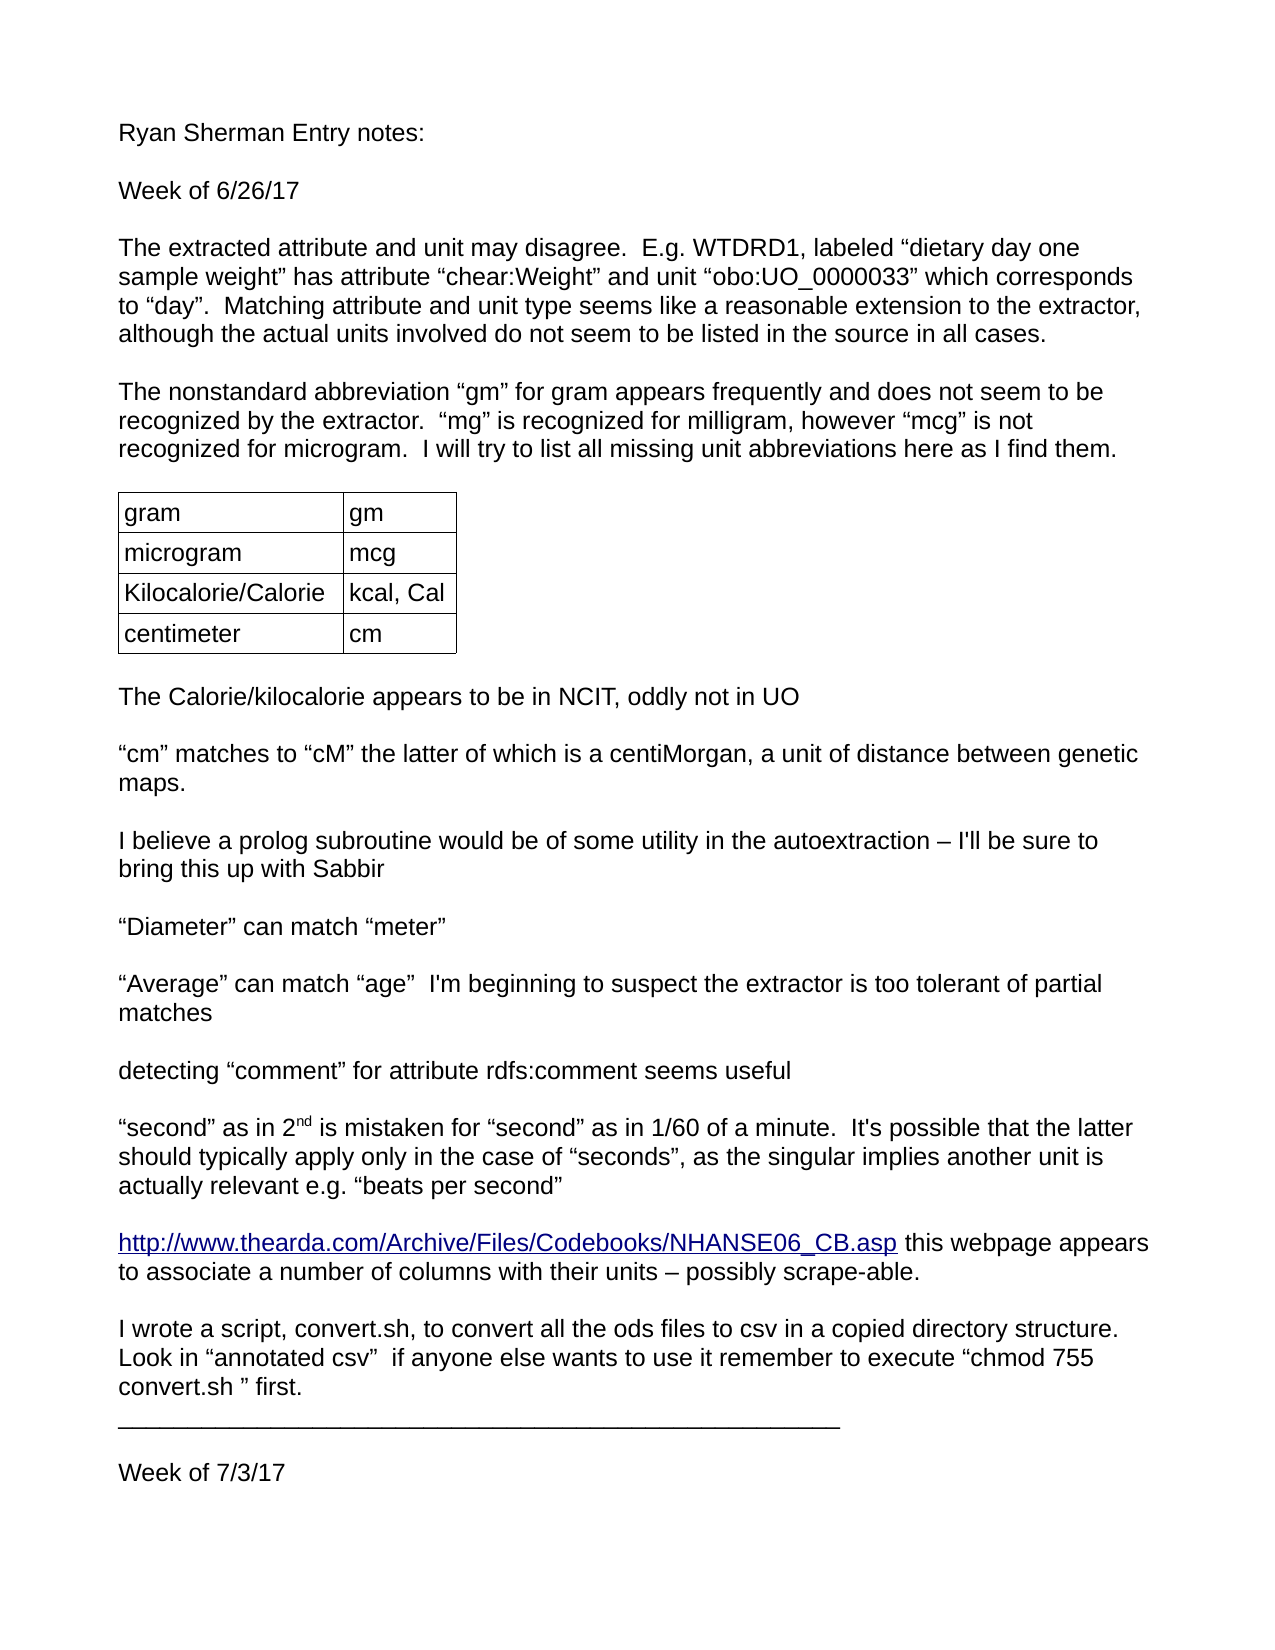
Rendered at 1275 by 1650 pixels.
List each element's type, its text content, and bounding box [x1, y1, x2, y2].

table_cell Kilocalorie/Calorie [119, 574, 343, 613]
text ____________________________________________________ [118, 1401, 1157, 1429]
text Ryan Sherman Entry notes: [118, 118, 1157, 147]
text Week of 7/3/17 [118, 1458, 1157, 1487]
text The extracted attribute and unit may disagree. E.g. WTDRD1, labeled “dietary day one sample weight” has attribute “chear:Weight” and unit “obo:UO_0000033” which corresponds to “day”. Matching attribute and unit type seems like a reasonable extension to the extractor, although the actual units involved do not seem to be listed in the source in all cases. [118, 233, 1157, 348]
text Week of 6/26/17 [118, 176, 1157, 204]
text The nonstandard abbreviation “gm” for gram appears frequently and does not seem to be recognized by the extractor. “mg” is recognized for milligram, however “mcg” is not recognized for microgram. I will try to list all missing unit abbreviations here as I find them. [118, 377, 1157, 463]
table_cell microgram [119, 533, 343, 572]
text “second” as in 2nd is mistaken for “second” as in 1/60 of a minute. It's possible that the latter should typically apply only in the case of “seconds”, as the singular implies another unit is actually relevant e.g. “beats per second” [118, 1113, 1157, 1199]
text detecting “comment” for attribute rdfs:comment seems useful [118, 1056, 1157, 1084]
text I believe a prolog subroutine would be of some utility in the autoextraction – I'll be sure to bring this up with Sabbir [118, 826, 1157, 883]
text “cm” matches to “cM” the latter of which is a centiMorgan, a unit of distance between genetic maps. [118, 739, 1157, 797]
table_cell kcal, Cal [344, 574, 456, 613]
table_header gm [344, 493, 456, 532]
table_cell mcg [344, 533, 456, 572]
table_cell centimeter [119, 614, 343, 653]
text “Diameter” can match “meter” [118, 912, 1157, 941]
text The Calorie/kilocalorie appears to be in NCIT, oddly not in UO [118, 682, 1157, 711]
table_header gram [119, 493, 343, 532]
text I wrote a script, convert.sh, to convert all the ods files to csv in a copied directory structure. Look in “annotated csv” if anyone else wants to use it remember to execute “chmod 755 convert.sh ” first. [118, 1314, 1157, 1401]
text http://www.thearda.com/Archive/Files/Codebooks/NHANSE06_CB.asp this webpage appears to associate a number of columns with their units – possibly scrape-able. [118, 1228, 1157, 1286]
table_cell cm [344, 614, 456, 653]
text “Average” can match “age” I'm beginning to suspect the extractor is too tolerant of partial matches [118, 969, 1157, 1027]
